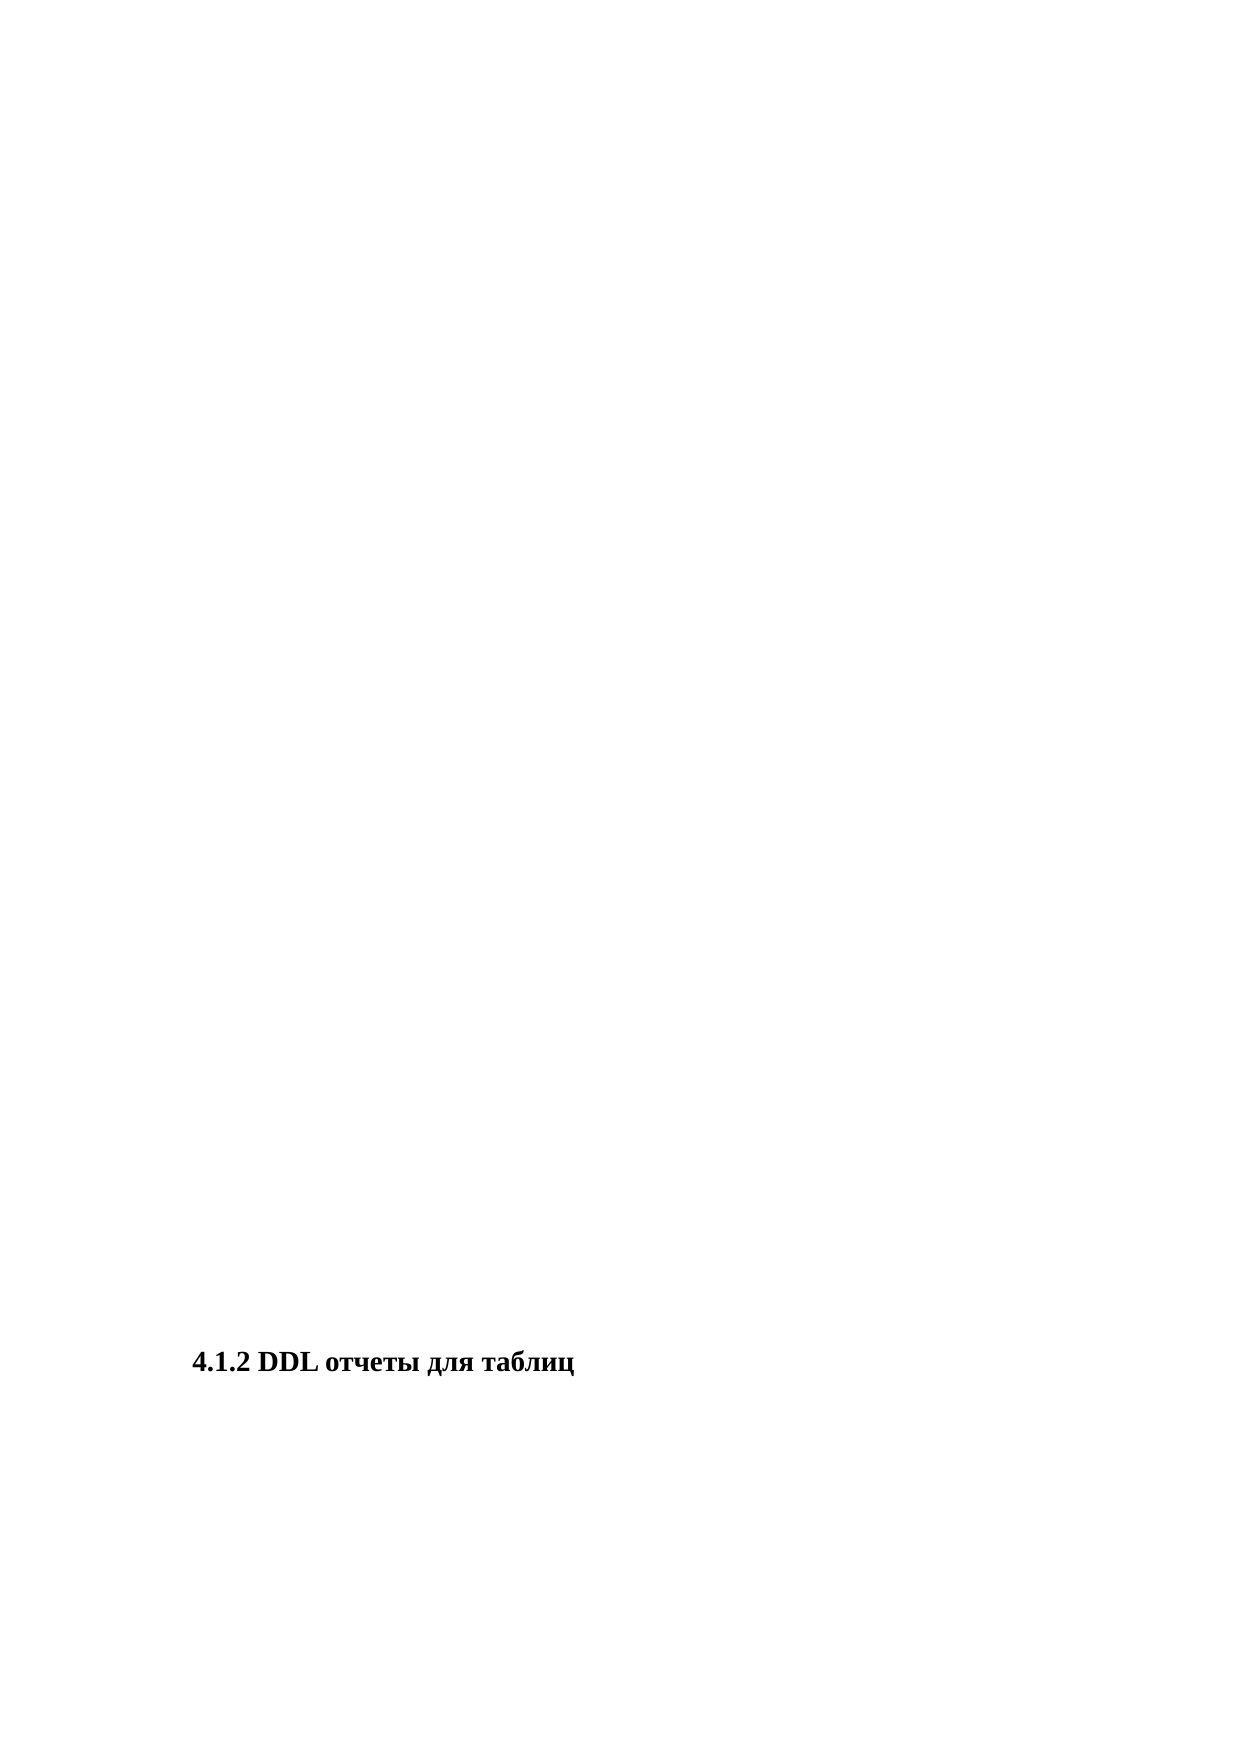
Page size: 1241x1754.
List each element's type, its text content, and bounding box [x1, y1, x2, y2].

text 4.1.2 DDL отчеты для таблиц [118, 1344, 1122, 1378]
